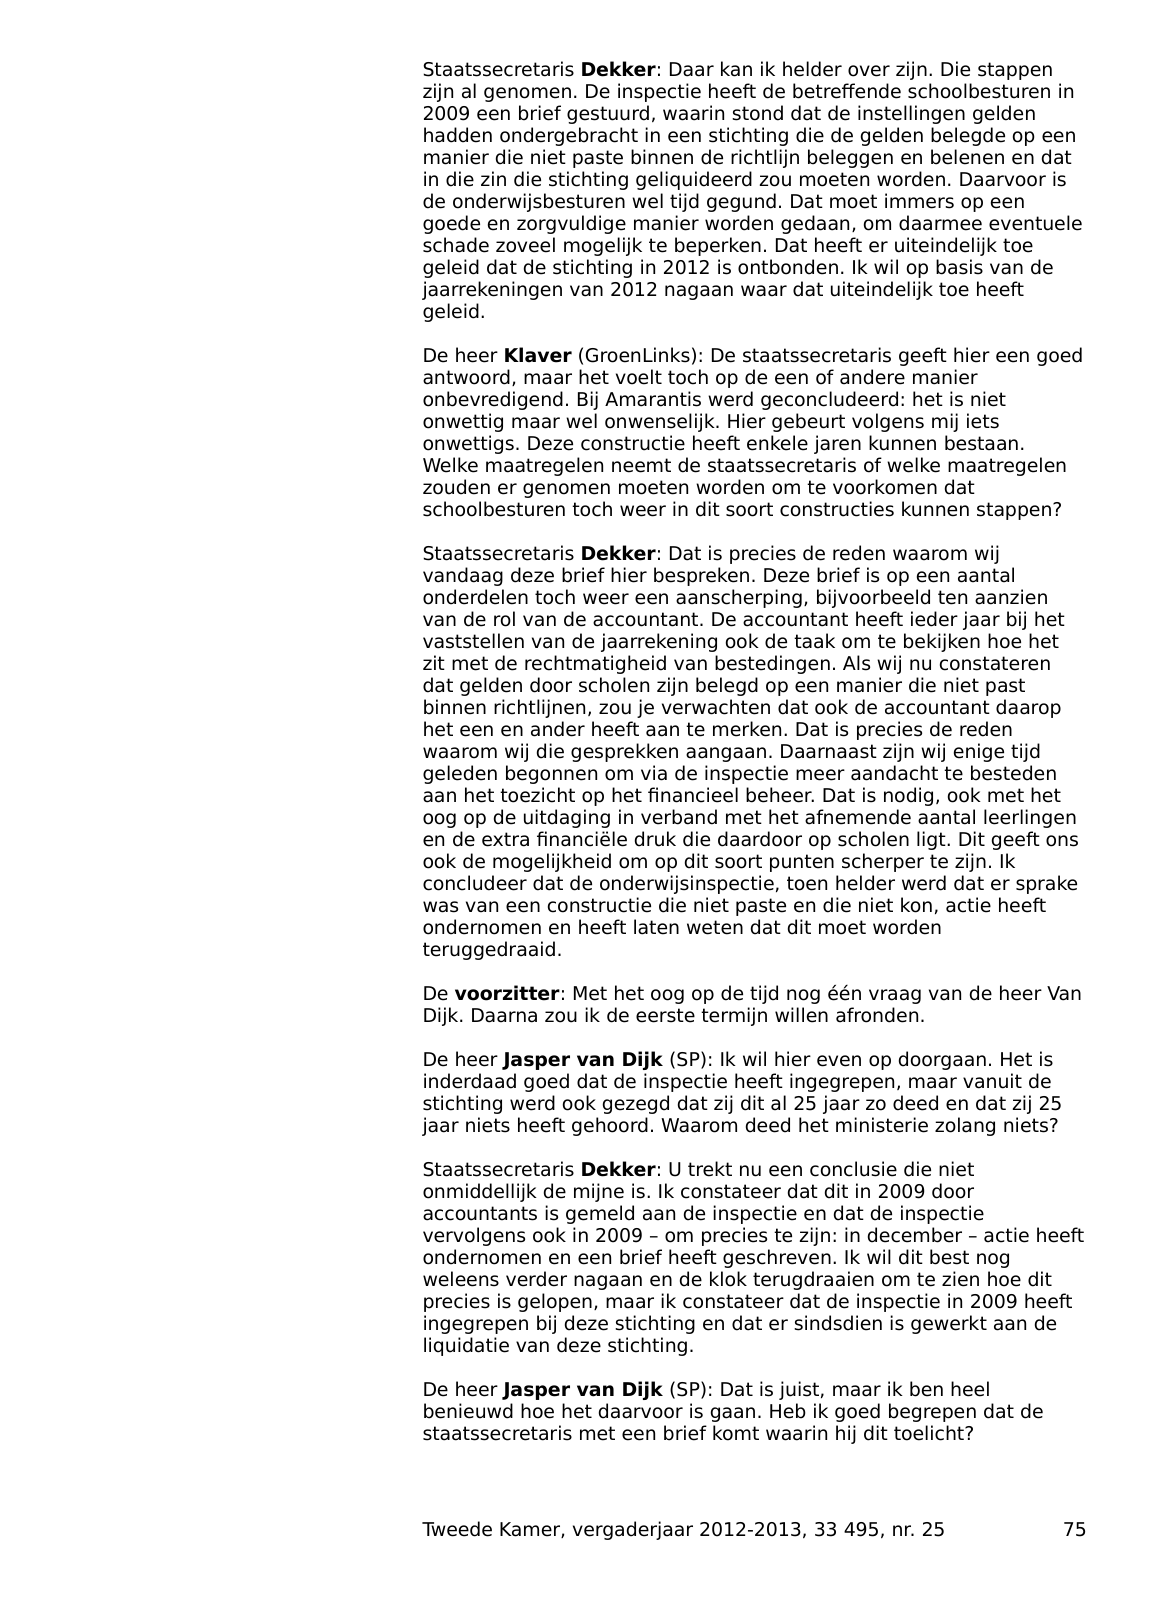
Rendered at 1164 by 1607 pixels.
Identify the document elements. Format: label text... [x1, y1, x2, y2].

text De heer Klaver (GroenLinks): De staatssecretaris geeft hier een goed antwoord, maar het voelt toch op de een of andere manier onbevredigend. Bij Amarantis werd geconcludeerd: het is niet onwettig maar wel onwenselijk. Hier gebeurt volgens mij iets onwettigs. Deze constructie heeft enkele jaren kunnen bestaan. Welke maatregelen neemt de staatssecretaris of welke maatregelen zouden er genomen moeten worden om te voorkomen dat schoolbesturen toch weer in dit soort constructies kunnen stappen? [422, 345, 1087, 521]
text Staatssecretaris Dekker: U trekt nu een conclusie die niet onmiddellijk de mijne is. Ik constateer dat dit in 2009 door accountants is gemeld aan de inspectie en dat de inspectie vervolgens ook in 2009 – om precies te zijn: in december – actie heeft ondernomen en een brief heeft geschreven. Ik wil dit best nog weleens verder nagaan en de klok terugdraaien om te zien hoe dit precies is gelopen, maar ik constateer dat de inspectie in 2009 heeft ingegrepen bij deze stichting en dat er sindsdien is gewerkt aan de liquidatie van deze stichting. [422, 1159, 1087, 1357]
text Staatssecretaris Dekker: Daar kan ik helder over zijn. Die stappen zijn al genomen. De inspectie heeft de betreffende schoolbesturen in 2009 een brief gestuurd, waarin stond dat de instellingen gelden hadden ondergebracht in een stichting die de gelden belegde op een manier die niet paste binnen de richtlijn beleggen en belenen en dat in die zin die stichting geliquideerd zou moeten worden. Daarvoor is de onderwijsbesturen wel tijd gegund. Dat moet immers op een goede en zorgvuldige manier worden gedaan, om daarmee eventuele schade zoveel mogelijk te beperken. Dat heeft er uiteindelijk toe geleid dat de stichting in 2012 is ontbonden. Ik wil op basis van de jaarrekeningen van 2012 nagaan waar dat uiteindelijk toe heeft geleid. [422, 59, 1087, 323]
text De heer Jasper van Dijk (SP): Dat is juist, maar ik ben heel benieuwd hoe het daarvoor is gaan. Heb ik goed begrepen dat de staatssecretaris met een brief komt waarin hij dit toelicht? [422, 1379, 1087, 1445]
text De voorzitter: Met het oog op de tijd nog één vraag van de heer Van Dijk. Daarna zou ik de eerste termijn willen afronden. [422, 983, 1087, 1027]
text Staatssecretaris Dekker: Dat is precies de reden waarom wij vandaag deze brief hier bespreken. Deze brief is op een aantal onderdelen toch weer een aanscherping, bijvoorbeeld ten aanzien van de rol van de accountant. De accountant heeft ieder jaar bij het vaststellen van de jaarrekening ook de taak om te bekijken hoe het zit met de rechtmatigheid van bestedingen. Als wij nu constateren dat gelden door scholen zijn belegd op een manier die niet past binnen richtlijnen, zou je verwachten dat ook de accountant daarop het een en ander heeft aan te merken. Dat is precies de reden waarom wij die gesprekken aangaan. Daarnaast zijn wij enige tijd geleden begonnen om via de inspectie meer aandacht te besteden aan het toezicht op het financieel beheer. Dat is nodig, ook met het oog op de uitdaging in verband met het afnemende aantal leerlingen en de extra financiële druk die daardoor op scholen ligt. Dit geeft ons ook de mogelijkheid om op dit soort punten scherper te zijn. Ik concludeer dat de onderwijsinspectie, toen helder werd dat er sprake was van een constructie die niet paste en die niet kon, actie heeft ondernomen en heeft laten weten dat dit moet worden teruggedraaid. [422, 543, 1087, 961]
text De heer Jasper van Dijk (SP): Ik wil hier even op doorgaan. Het is inderdaad goed dat de inspectie heeft ingegrepen, maar vanuit de stichting werd ook gezegd dat zij dit al 25 jaar zo deed en dat zij 25 jaar niets heeft gehoord. Waarom deed het ministerie zolang niets? [422, 1049, 1087, 1137]
